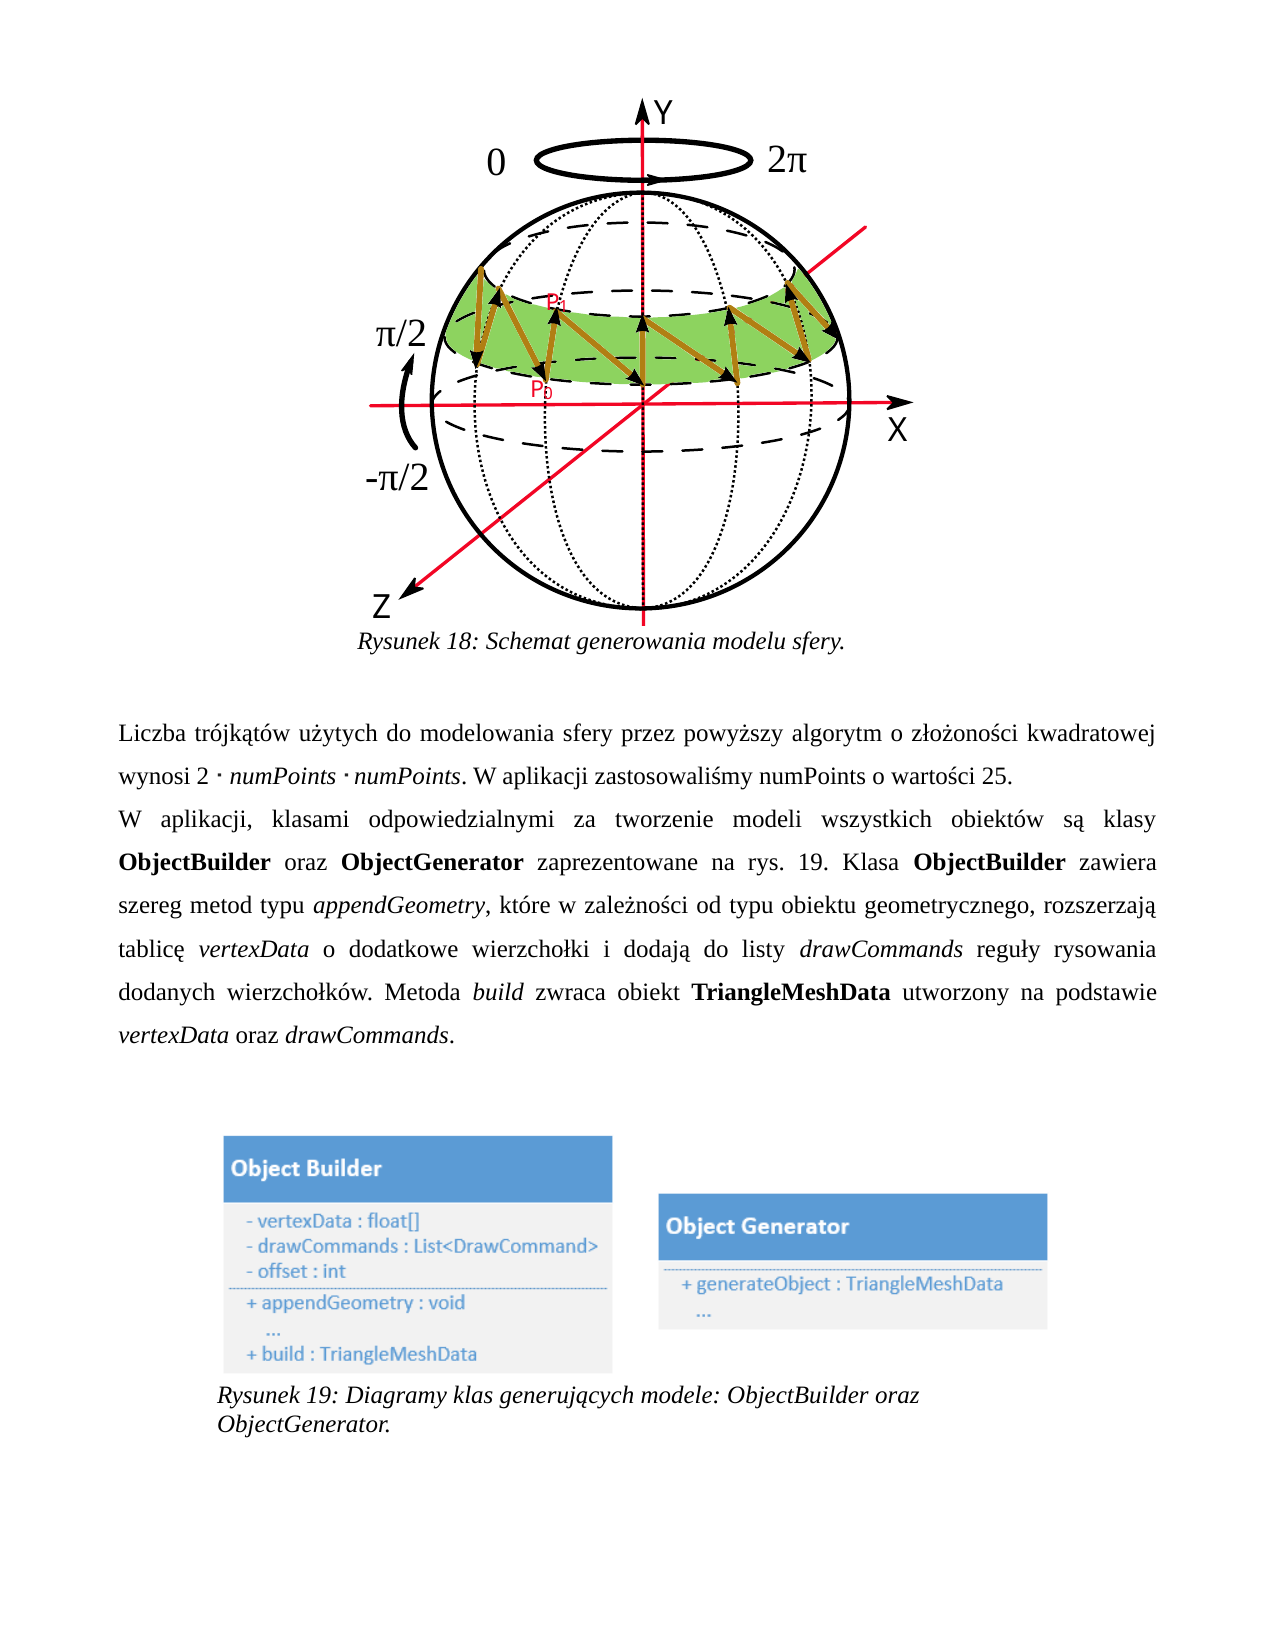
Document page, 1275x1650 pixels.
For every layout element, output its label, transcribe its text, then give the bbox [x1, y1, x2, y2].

text Rysunek 18: Schemat generowania modelu sfery. [357, 107, 918, 655]
text W aplikacji, klasami odpowiedzialnymi za tworzenie modeli wszystkich obiektów są klasy ObjectBuilder oraz ObjectGenerator zaprezentowane na rys. 19. Klasa ObjectBuilder zawiera szereg metod typu appendGeometry, które w zależności od typu obiektu geometrycznego, rozszerzają tablicę vertexData o dodatkowe wierzchołki i dodają do listy drawCommands reguły rysowania dodanych wierzchołków. Metoda build zwraca obiekt TriangleMeshData utworzony na podstawie vertexData oraz drawCommands. [118, 804, 1157, 1049]
picture [215, 1126, 1060, 1381]
text Liczba trójkątów użytych do modelowania sfery przez powyższy algorytm o złożoności kwadratowej wynosi 2 ᐧ numPoints ᐧ numPoints. W aplikacji zastosowaliśmy numPoints o wartości 25. [118, 718, 1157, 790]
text Rysunek 19: Diagramy klas generujących modele: ObjectBuilder oraz ObjectGenerator. [217, 1381, 1058, 1438]
